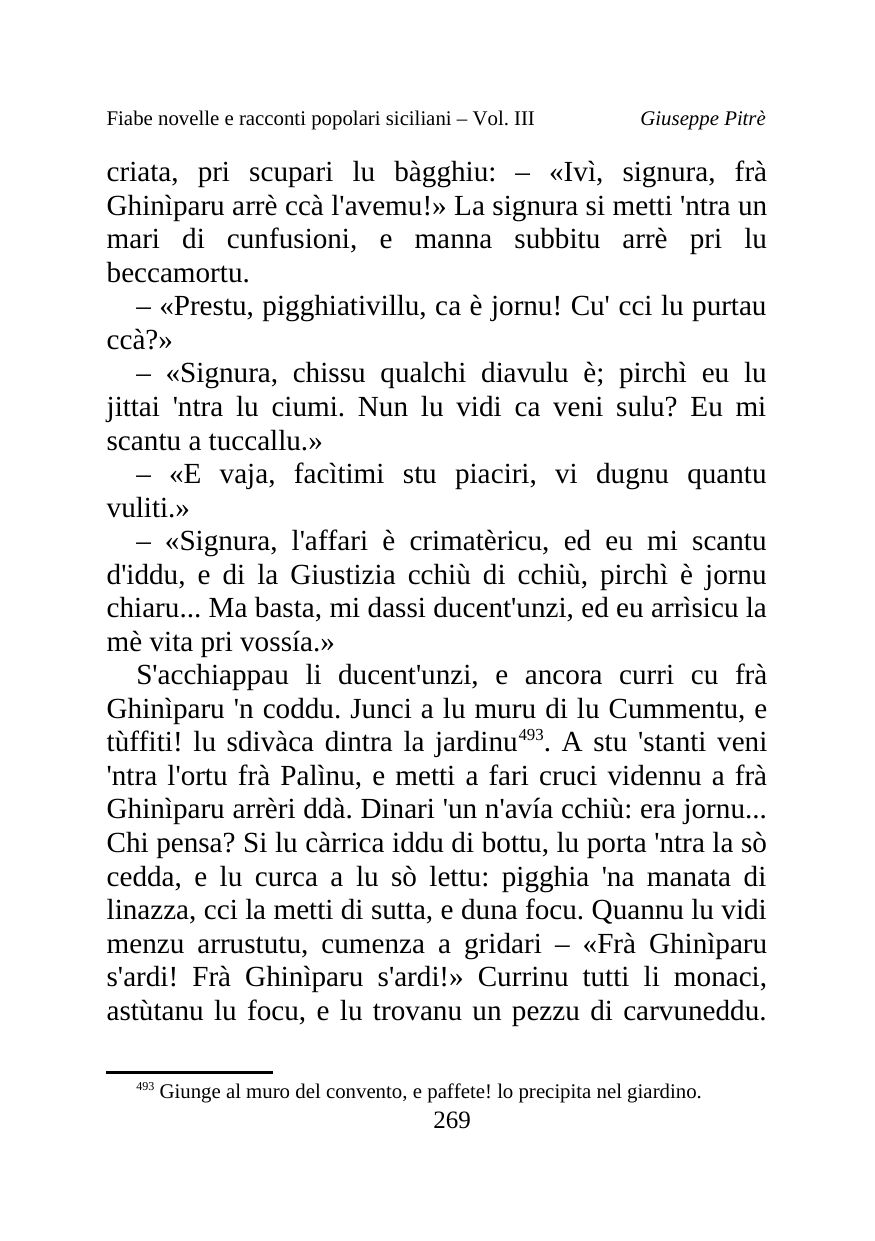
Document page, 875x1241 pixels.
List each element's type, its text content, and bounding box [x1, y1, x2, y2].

text – «Signura, chissu qualchi diavulu è; pirchì eu lu jittai 'ntra lu ciumi. Nun lu vidi ca veni sulu? Eu mi scantu a tuccallu.» [106, 356, 768, 456]
text – «Prestu, pigghiativillu, ca è jornu! Cu' cci lu purtau ccà?» [106, 288, 768, 356]
text criata, pri scupari lu bàgghiu: – «Ivì, signura, frà Ghinìparu arrè ccà l'avemu!» La signura si metti 'ntra un mari di cunfusioni, e manna subbitu arrè pri lu beccamortu. [106, 154, 768, 288]
text – «Signura, l'affari è crimatèricu, ed eu mi scantu d'iddu, e di la Giustizia cchiù di cchiù, pirchì è jornu chiaru... Ma basta, mi dassi ducent'unzi, ed eu arrìsicu la mè vita pri vossía.» [106, 523, 768, 657]
text S'acchiappau li ducent'unzi, e ancora curri cu frà Ghinìparu 'n coddu. Junci a lu muru di lu Cummentu, e tùffiti! lu sdivàca dintra la jardinu. A stu 'stanti veni 'ntra l'ortu frà Palìnu, e metti a fari cruci vidennu a frà Ghinìparu arrèri ddà. Dinari 'un n'avía cchiù: era jornu... Chi pensa? Si lu càrrica iddu di bottu, lu porta 'ntra la sò cedda, e lu curca a lu sò lettu: pigghia 'na manata di linazza, cci la metti di sutta, e duna focu. Quannu lu vidi menzu arrustutu, cumenza a gridari – «Frà Ghinìparu s'ardi! Frà Ghinìparu s'ardi!» Currinu tutti li monaci, astùtanu lu focu, e lu trovanu un pezzu di carvuneddu. [106, 657, 768, 1026]
text – «E vaja, facìtimi stu piaciri, vi dugnu quantu vuliti.» [106, 456, 768, 523]
text Giunge al muro del convento, e paffete! lo precipita nel giardino. [106, 1078, 768, 1103]
